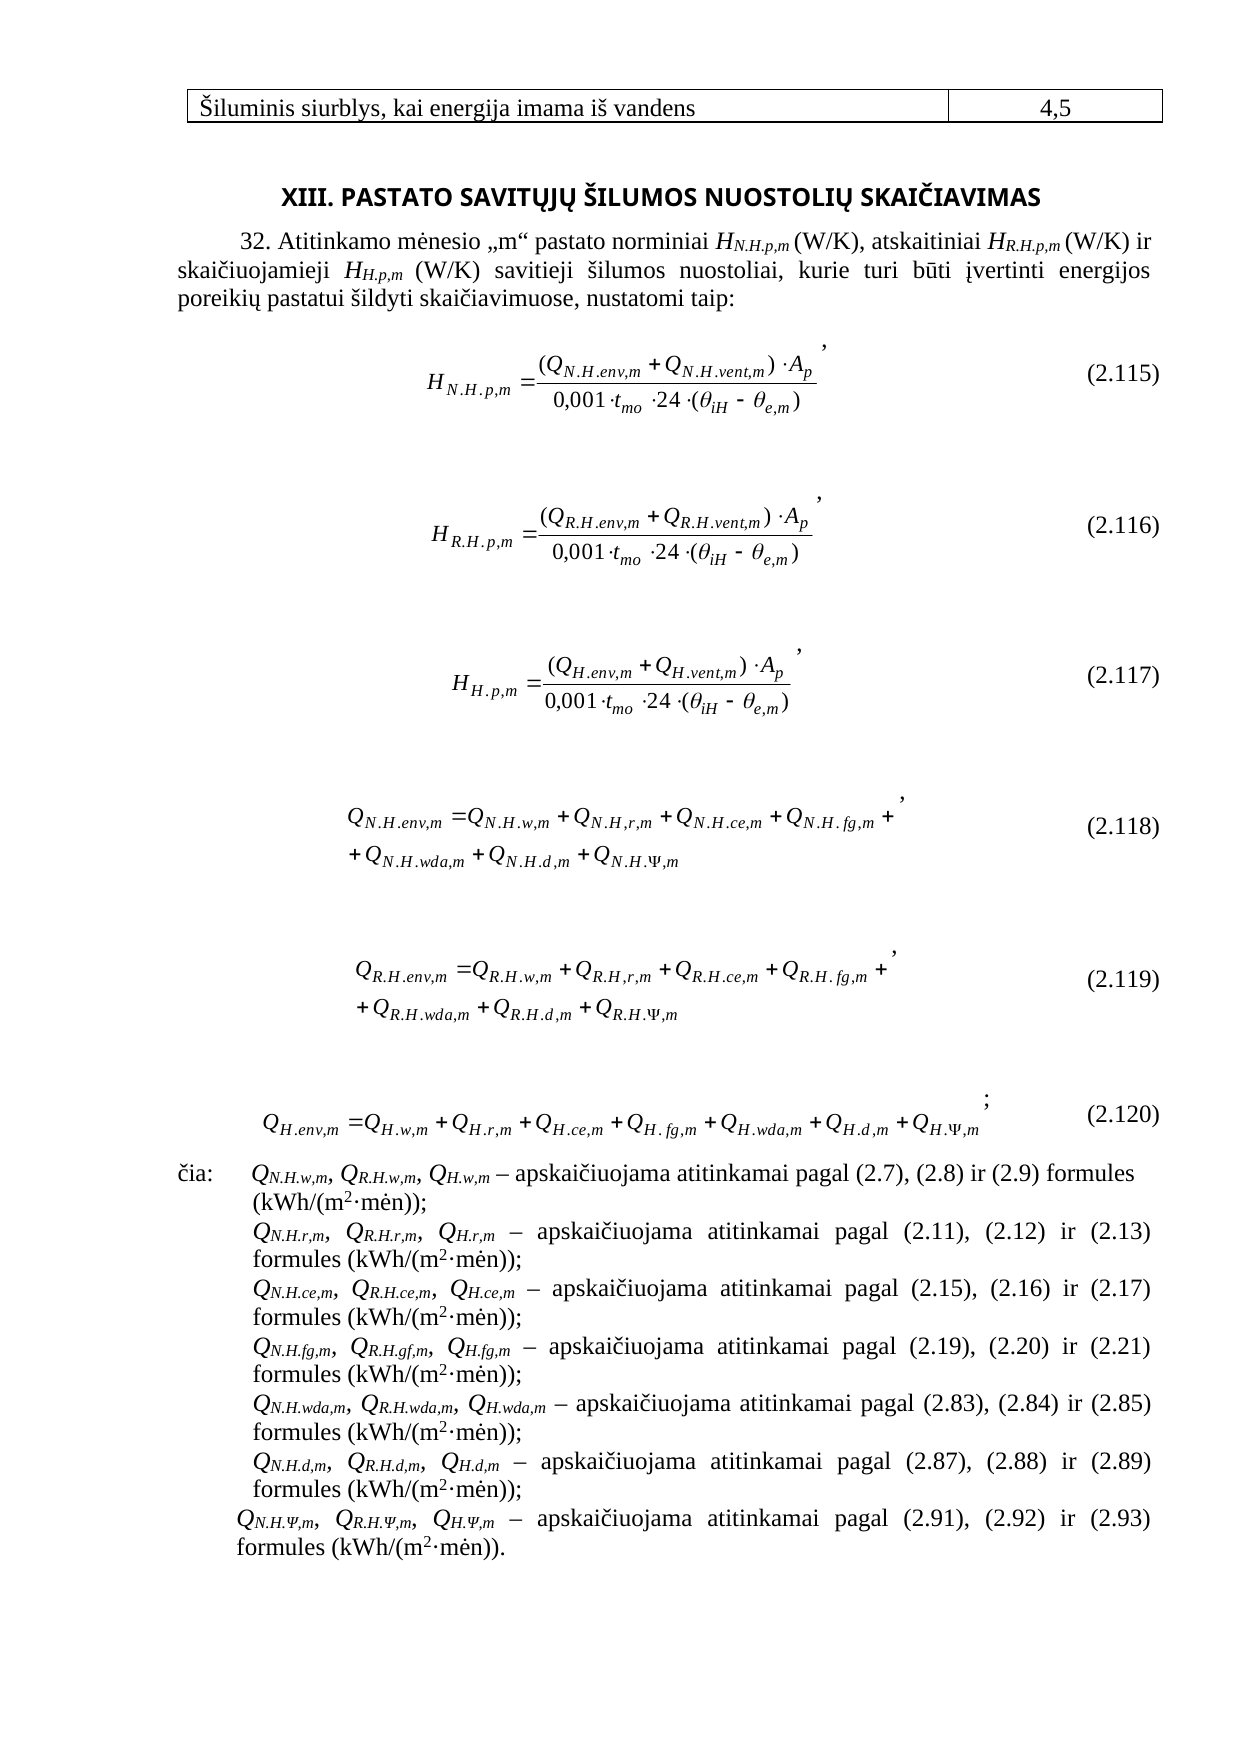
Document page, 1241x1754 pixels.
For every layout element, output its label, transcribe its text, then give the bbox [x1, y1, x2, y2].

table_header , [177, 616, 1072, 736]
table_header (2.119) [1073, 918, 1174, 1042]
table_cell 4,5 [949, 90, 1162, 121]
table_header , [177, 464, 1072, 587]
table_header (2.120) [1073, 1071, 1174, 1158]
table_header (2.116) [1073, 464, 1174, 587]
text XIII. Pastato savitųjų šilumos nuostolių skaičiavimas [177, 180, 1152, 214]
table_header (2.115) [1073, 312, 1174, 435]
text (kWh/(m2·mėn)); [252, 1187, 1152, 1216]
text čia: QN.H.w,m, QR.H.w,m, QH.w,m – apskaičiuojama atitinkamai pagal (2.7), (2.8) ir (2.9) formules [177, 1158, 1152, 1187]
table_header (2.118) [1073, 765, 1174, 889]
text QN.H.d,m, QR.H.d,m, QH.d,m – apskaičiuojama atitinkamai pagal (2.87), (2.88) ir (2.89) formules (kWh/(m2·mėn)); [252, 1446, 1152, 1503]
text QN.H.Ψ,m, QR.H.Ψ,m, QH.Ψ,m – apskaičiuojama atitinkamai pagal (2.91), (2.92) ir (2.93) formules (kWh/(m2·mėn)). [236, 1503, 1152, 1561]
table_header (2.117) [1073, 616, 1174, 736]
table_cell Šiluminis siurblys, kai energija imama iš vandens [188, 90, 948, 121]
text 32. Atitinkamo mėnesio „m“ pastato norminiai HN.H.p,m (W/K), atskaitiniai HR.H.p,m (W/K) ir skaičiuojamieji HH.p,m (W/K) savitieji šilumos nuostoliai, kurie turi būti įvertinti energijos poreikių pastatui šildyti skaičiavimuose, nustatomi taip: [177, 226, 1152, 312]
table_header , [177, 312, 1072, 435]
text QN.H.wda,m, QR.H.wda,m, QH.wda,m – apskaičiuojama atitinkamai pagal (2.83), (2.84) ir (2.85) formules (kWh/(m2·mėn)); [252, 1388, 1152, 1446]
table_header , [177, 918, 1072, 1042]
text QN.H.fg,m, QR.H.gf,m, QH.fg,m – apskaičiuojama atitinkamai pagal (2.19), (2.20) ir (2.21) formules (kWh/(m2·mėn)); [252, 1331, 1152, 1388]
table_header ; [177, 1071, 1072, 1158]
table_header , [177, 765, 1072, 889]
text QN.H.r,m, QR.H.r,m, QH.r,m – apskaičiuojama atitinkamai pagal (2.11), (2.12) ir (2.13) formules (kWh/(m2·mėn)); [252, 1216, 1152, 1273]
text QN.H.ce,m, QR.H.ce,m, QH.ce,m – apskaičiuojama atitinkamai pagal (2.15), (2.16) ir (2.17) formules (kWh/(m2·mėn)); [252, 1273, 1152, 1331]
